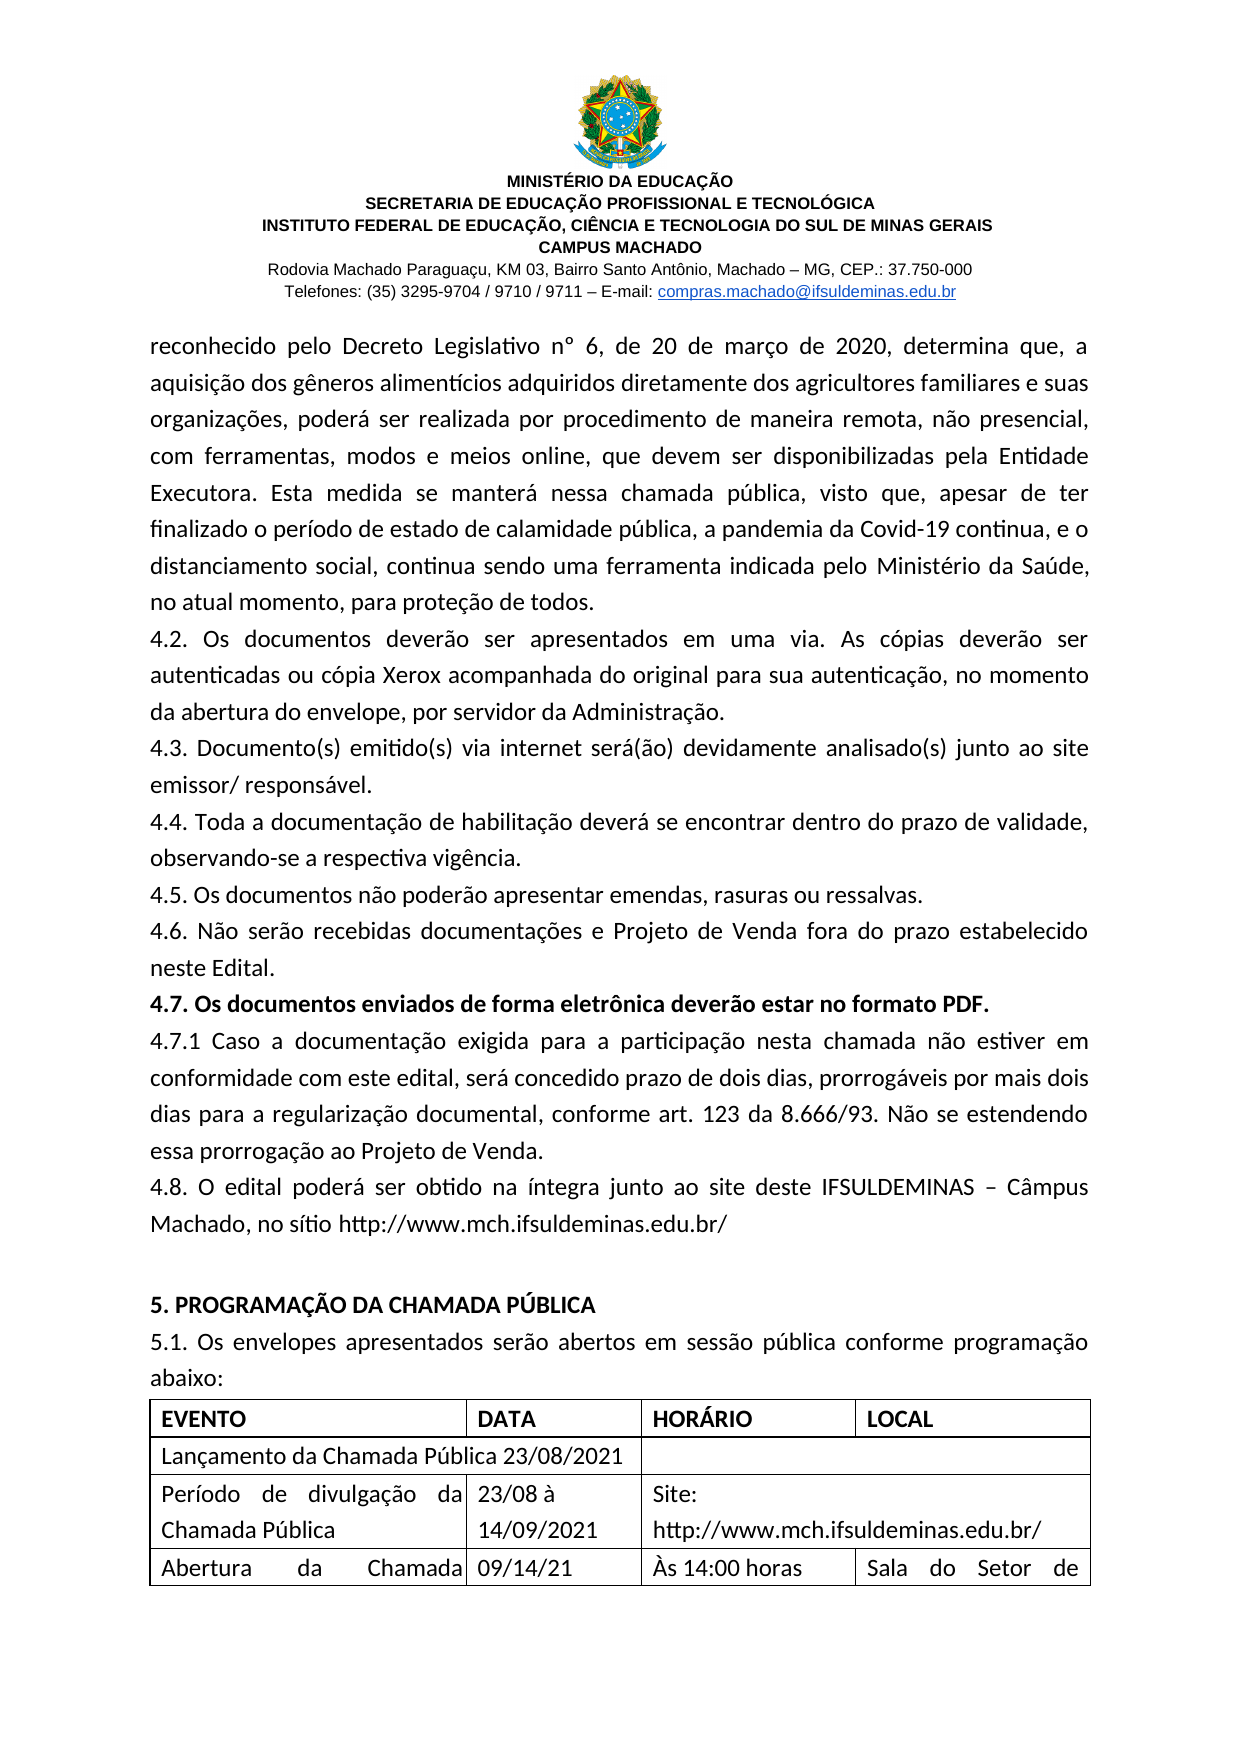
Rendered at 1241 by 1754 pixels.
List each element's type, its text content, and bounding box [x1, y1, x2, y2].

table_cell 14/09/21 [467, 1549, 641, 1585]
text 4.7.1 Caso a documentação exigida para a participação nesta chamada não estiver em conformidade com este edital, será concedido prazo de dois dias, prorrogáveis por mais dois dias para a regularização documental, conforme art. 123 da 8.666/93. Não se estendendo essa prorrogação ao Projeto de Venda. [150, 1025, 1090, 1165]
table_cell Site: http://www.mch.ifsuldeminas.edu.br/ [642, 1475, 1090, 1548]
text 5. PROGRAMAÇÃO DA CHAMADA PÚBLICA [150, 1289, 1090, 1320]
text reconhecido pelo Decreto Legislativo nº 6, de 20 de março de 2020, determina que, a aquisição dos gêneros alimentícios adquiridos diretamente dos agricultores familiares e suas organizações, poderá ser realizada por procedimento de maneira remota, não presencial, com ferramentas, modos e meios online, que devem ser disponibilizadas pela Entidade Executora. Esta medida se manterá nessa chamada pública, visto que, apesar de ter finalizado o período de estado de calamidade pública, a pandemia da Covid-19 continua, e o distanciamento social, continua sendo uma ferramenta indicada pelo Ministério da Saúde, no atual momento, para proteção de todos. [150, 330, 1090, 617]
text 4.5. Os documentos não poderão apresentar emendas, rasuras ou ressalvas. [150, 879, 1090, 909]
picture [573, 75, 667, 169]
table_header DATA [467, 1400, 641, 1436]
table_header LOCAL [856, 1400, 1090, 1436]
picture [613, 164, 628, 169]
table_cell 23/08 à 14/09/2021 [467, 1475, 641, 1548]
table_cell Sala do Setor de [856, 1549, 1090, 1585]
text 4.3. Documento(s) emitido(s) via internet será(ão) devidamente analisado(s) junto ao site emissor/ responsável. [150, 733, 1090, 800]
table_header HORÁRIO [642, 1400, 855, 1436]
text 5.1. Os envelopes apresentados serão abertos em sessão pública conforme programação abaixo: [150, 1326, 1090, 1393]
text 4.6. Não serão recebidas documentações e Projeto de Venda fora do prazo estabelecido neste Edital. [150, 915, 1090, 982]
table_cell [642, 1438, 1090, 1474]
table_header EVENTO [151, 1400, 466, 1436]
text 4.8. O edital poderá ser obtido na íntegra junto ao site deste IFSULDEMINAS – Câmpus Machado, no sítio http://www.mch.ifsuldeminas.edu.br/ [150, 1171, 1090, 1238]
text 4.4. Toda a documentação de habilitação deverá se encontrar dentro do prazo de validade, observando-se a respectiva vigência. [150, 806, 1090, 873]
table_cell Lançamento da Chamada Pública 23/08/2021 [151, 1438, 641, 1474]
text 4.7. Os documentos enviados de forma eletrônica deverão estar no formato PDF. [150, 988, 1090, 1019]
text 4.2. Os documentos deverão ser apresentados em uma via. As cópias deverão ser autenticadas ou cópia Xerox acompanhada do original para sua autenticação, no momento da abertura do envelope, por servidor da Administração. [150, 623, 1090, 727]
table_cell Período de divulgação da Chamada Pública [151, 1475, 466, 1548]
picture [639, 150, 650, 156]
table_cell Às 14:00 horas [642, 1549, 855, 1585]
table_cell Abertura da Chamada [151, 1549, 466, 1585]
